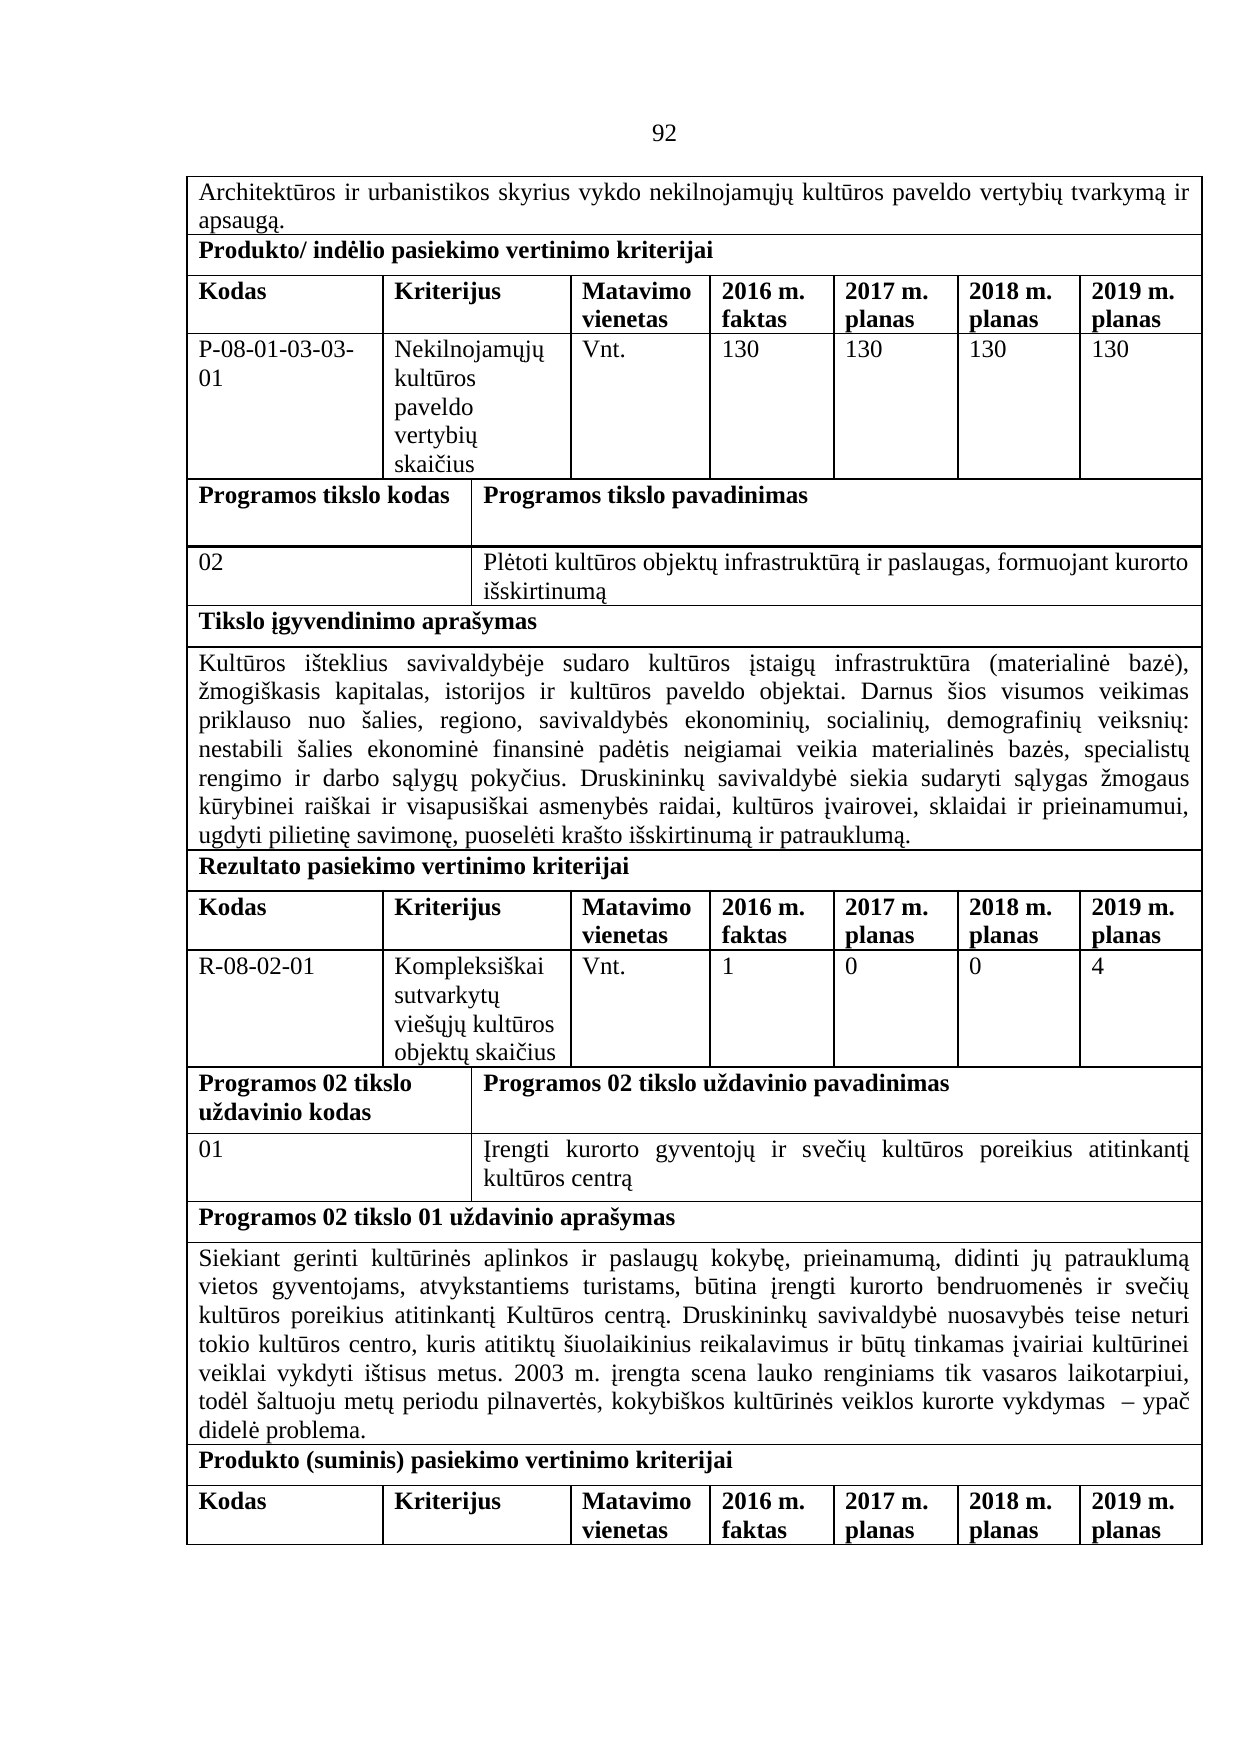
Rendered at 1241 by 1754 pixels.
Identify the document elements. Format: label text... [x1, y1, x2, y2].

table_cell Tikslo įgyvendinimo aprašymas [188, 606, 1201, 646]
table_cell 0 [835, 951, 957, 1066]
table_cell Programos 02 tikslo uždavinio pavadinimas [472, 1068, 1201, 1133]
table_cell 02 [188, 548, 471, 605]
table_cell 2017 m. planas [835, 276, 957, 333]
table_cell Programos 02 tikslo 01 uždavinio aprašymas [188, 1202, 1201, 1242]
table_cell Rezultato pasiekimo vertinimo kriterijai [188, 851, 1201, 889]
table_cell 130 [711, 334, 833, 478]
table_cell Įrengti kurorto gyventojų ir svečių kultūros poreikius atitinkantį kultūros centrą [472, 1134, 1201, 1201]
table_cell Programos tikslo kodas [188, 480, 471, 545]
table_cell R-08-02-01 [188, 951, 382, 1066]
table_cell Kriterijus [384, 892, 570, 949]
table_cell Plėtoti kultūros objektų infrastruktūrą ir paslaugas, formuojant kurorto išskirtinumą [472, 548, 1201, 605]
table_cell Matavimo vienetas [572, 1486, 709, 1544]
table_cell Kultūros išteklius savivaldybėje sudaro kultūros įstaigų infrastruktūra (materialinė bazė), žmogiškasis kapitalas, istorijos ir kultūros paveldo objektai. Darnus šios visumos veikimas priklauso nuo šalies, regiono, savivaldybės ekonominių, socialinių, demografinių veiksnių: nestabili šalies ekonominė finansinė padėtis neigiamai veikia materialinės bazės, specialistų rengimo ir darbo sąlygų pokyčius. Druskininkų savivaldybė siekia sudaryti sąlygas žmogaus kūrybinei raiškai ir visapusiškai asmenybės raidai, kultūros įvairovei, sklaidai ir prieinamumui, ugdyti pilietinę savimonę, puoselėti krašto išskirtinumą ir patrauklumą. [188, 648, 1201, 849]
table_cell Kompleksiškai sutvarkytų viešųjų kultūros objektų skaičius [384, 951, 570, 1066]
table_cell Produkto/ indėlio pasiekimo vertinimo kriterijai [188, 235, 1201, 275]
table_cell 2019 m. planas [1081, 892, 1201, 949]
table_cell 2016 m. faktas [711, 1486, 833, 1544]
table_cell Kodas [188, 892, 382, 949]
table_cell 2017 m. planas [835, 892, 957, 949]
table_cell Kodas [188, 276, 382, 333]
table_cell Kriterijus [384, 1486, 570, 1544]
table_cell Matavimo vienetas [572, 892, 709, 949]
table_cell Siekiant gerinti kultūrinės aplinkos ir paslaugų kokybę, prieinamumą, didinti jų patrauklumą vietos gyventojams, atvykstantiems turistams, būtina įrengti kurorto bendruomenės ir svečių kultūros poreikius atitinkantį Kultūros centrą. Druskininkų savivaldybė nuosavybės teise neturi tokio kultūros centro, kuris atitiktų šiuolaikinius reikalavimus ir būtų tinkamas įvairiai kultūrinei veiklai vykdyti ištisus metus. 2003 m. įrengta scena lauko renginiams tik vasaros laikotarpiui, todėl šaltuoju metų periodu pilnavertės, kokybiškos kultūrinės veiklos kurorte vykdymas – ypač didelė problema. [188, 1243, 1201, 1444]
table_cell 130 [835, 334, 957, 478]
table_cell 2018 m. planas [959, 892, 1079, 949]
table_cell 2019 m. planas [1081, 1486, 1201, 1544]
table_cell 0 [959, 951, 1079, 1066]
table_cell 2017 m. planas [835, 1486, 957, 1544]
table_cell 2018 m. planas [959, 1486, 1079, 1544]
table_cell Vnt. [572, 334, 709, 478]
table_cell Produkto (suminis) pasiekimo vertinimo kriterijai [188, 1445, 1201, 1485]
table_cell Vnt. [572, 951, 709, 1066]
table_cell Architektūros ir urbanistikos skyrius vykdo nekilnojamųjų kultūros paveldo vertybių tvarkymą ir apsaugą. [188, 177, 1201, 234]
table_cell P-08-01-03-03-01 [188, 334, 382, 478]
table_cell Nekilnojamųjų kultūros paveldo vertybių skaičius [384, 334, 570, 478]
table_cell Programos 02 tikslo uždavinio kodas [188, 1068, 471, 1133]
table_cell 01 [188, 1134, 471, 1201]
table_cell Kodas [188, 1486, 382, 1544]
table_cell 130 [1081, 334, 1201, 478]
table_cell 2019 m. planas [1081, 276, 1201, 333]
table_cell 2016 m. faktas [711, 892, 833, 949]
table_cell Matavimo vienetas [572, 276, 709, 333]
table_cell 2016 m. faktas [711, 276, 833, 333]
table_cell Kriterijus [384, 276, 570, 333]
table_cell 2018 m. planas [959, 276, 1079, 333]
table_cell 4 [1081, 951, 1201, 1066]
table_cell 130 [959, 334, 1079, 478]
table_cell Programos tikslo pavadinimas [472, 480, 1201, 545]
table_cell 1 [711, 951, 833, 1066]
